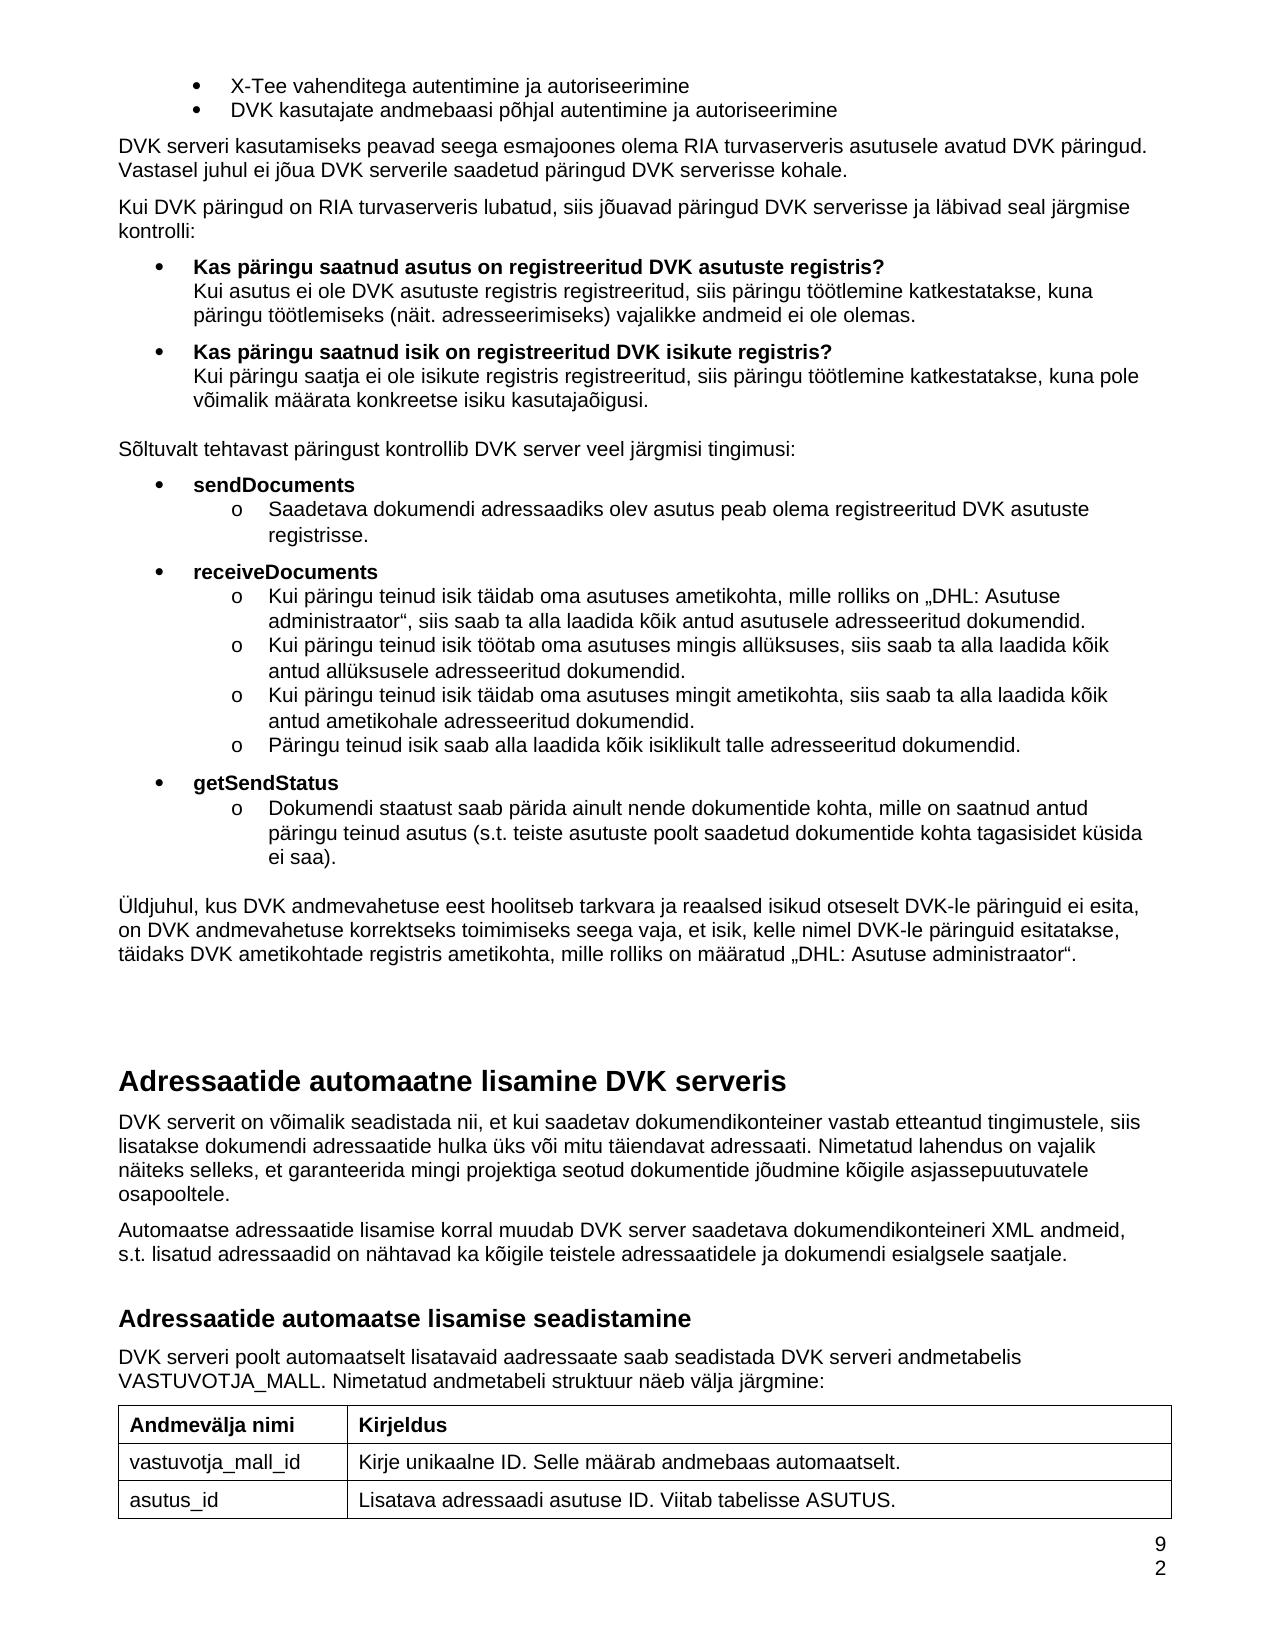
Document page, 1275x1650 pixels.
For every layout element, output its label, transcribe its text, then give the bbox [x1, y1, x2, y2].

list Saadetava dokumendi adressaadiks olev asutus peab olema registreeritud DVK asutuste registrisse. [231, 497, 1157, 547]
list DVK kasutajate andmebaasi põhjal autentimine ja autoriseerimine [193, 98, 1157, 122]
list Kui päringu teinud isik töötab oma asutuses mingis allüksuses, siis saab ta alla laadida kõik antud allüksusele adresseeritud dokumendid. [231, 633, 1157, 683]
list Kas päringu saatnud isik on registreeritud DVK isikute registris? Kui päringu saatja ei ole isikute registris registreeritud, siis päringu töötlemine katkestatakse, kuna pole võimalik määrata konkreetse isiku kasutajaõigusi. [156, 340, 1157, 412]
list Kas päringu saatnud asutus on registreeritud DVK asutuste registris? Kui asutus ei ole DVK asutuste registris registreeritud, siis päringu töötlemine katkestatakse, kuna päringu töötlemiseks (näit. adresseerimiseks) vajalikke andmeid ei ole olemas. [156, 255, 1157, 327]
subtitle Adressaatide automaatse lisamise seadistamine [118, 1304, 1157, 1332]
table_cell Lisatava adressaadi asutuse ID. Viitab tabelisse ASUTUS. [348, 1481, 1171, 1518]
table_cell vastuvotja_mall_id [119, 1444, 347, 1480]
text DVK serveri kasutamiseks peavad seega esmajoones olema RIA turvaserveris asutusele avatud DVK päringud. Vastasel juhul ei jõua DVK serverile saadetud päringud DVK serverisse kohale. [118, 134, 1157, 182]
text DVK serverit on võimalik seadistada nii, et kui saadetav dokumendikonteiner vastab etteantud tingimustele, siis lisatakse dokumendi adressaatide hulka üks või mitu täiendavat adressaati. Nimetatud lahendus on vajalik näiteks selleks, et garanteerida mingi projektiga seotud dokumentide jõudmine kõigile asjassepuutuvatele osapooltele. [118, 1110, 1157, 1206]
list getSendStatus [156, 771, 1157, 795]
list Kui päringu teinud isik täidab oma asutuses mingit ametikohta, siis saab ta alla laadida kõik antud ametikohale adresseeritud dokumendid. [231, 683, 1157, 733]
text Kui DVK päringud on RIA turvaserveris lubatud, siis jõuavad päringud DVK serverisse ja läbivad seal järgmise kontrolli: [118, 195, 1157, 243]
text DVK serveri poolt automaatselt lisatavaid aadressaate saab seadistada DVK serveri andmetabelis VASTUVOTJA_MALL. Nimetatud andmetabeli struktuur näeb välja järgmine: [118, 1345, 1157, 1393]
text Automaatse adressaatide lisamise korral muudab DVK server saadetava dokumendikonteineri XML andmeid, s.t. lisatud adressaadid on nähtavad ka kõigile teistele adressaatidele ja dokumendi esialgsele saatjale. [118, 1218, 1157, 1266]
table_cell asutus_id [119, 1481, 347, 1518]
subtitle Adressaatide automaatne lisamine DVK serveris [118, 1064, 1157, 1097]
list Kui päringu teinud isik täidab oma asutuses ametikohta, mille rolliks on „DHL: Asutuse administraator“, siis saab ta alla laadida kõik antud asutusele adresseeritud dokumendid. [231, 583, 1157, 633]
list Päringu teinud isik saab alla laadida kõik isiklikult talle adresseeritud dokumendid. [231, 733, 1157, 759]
table_header Kirjeldus [348, 1406, 1171, 1443]
list X-Tee vahenditega autentimine ja autoriseerimine [193, 74, 1157, 98]
text Üldjuhul, kus DVK andmevahetuse eest hoolitseb tarkvara ja reaalsed isikud otseselt DVK-le päringuid ei esita, on DVK andmevahetuse korrektseks toimimiseks seega vaja, et isik, kelle nimel DVK-le päringuid esitatakse, täidaks DVK ametikohtade registris ametikohta, mille rolliks on määratud „DHL: Asutuse administraator“. [118, 894, 1157, 966]
list sendDocuments [156, 473, 1157, 497]
table_cell Kirje unikaalne ID. Selle määrab andmebaas automaatselt. [348, 1444, 1171, 1480]
list receiveDocuments [156, 559, 1157, 583]
text Sõltuvalt tehtavast päringust kontrollib DVK server veel järgmisi tingimusi: [118, 437, 1157, 461]
list Dokumendi staatust saab pärida ainult nende dokumentide kohta, mille on saatnud antud päringu teinud asutus (s.t. teiste asutuste poolt saadetud dokumentide kohta tagasisidet küsida ei saa). [231, 795, 1157, 869]
table_header Andmevälja nimi [119, 1406, 347, 1443]
